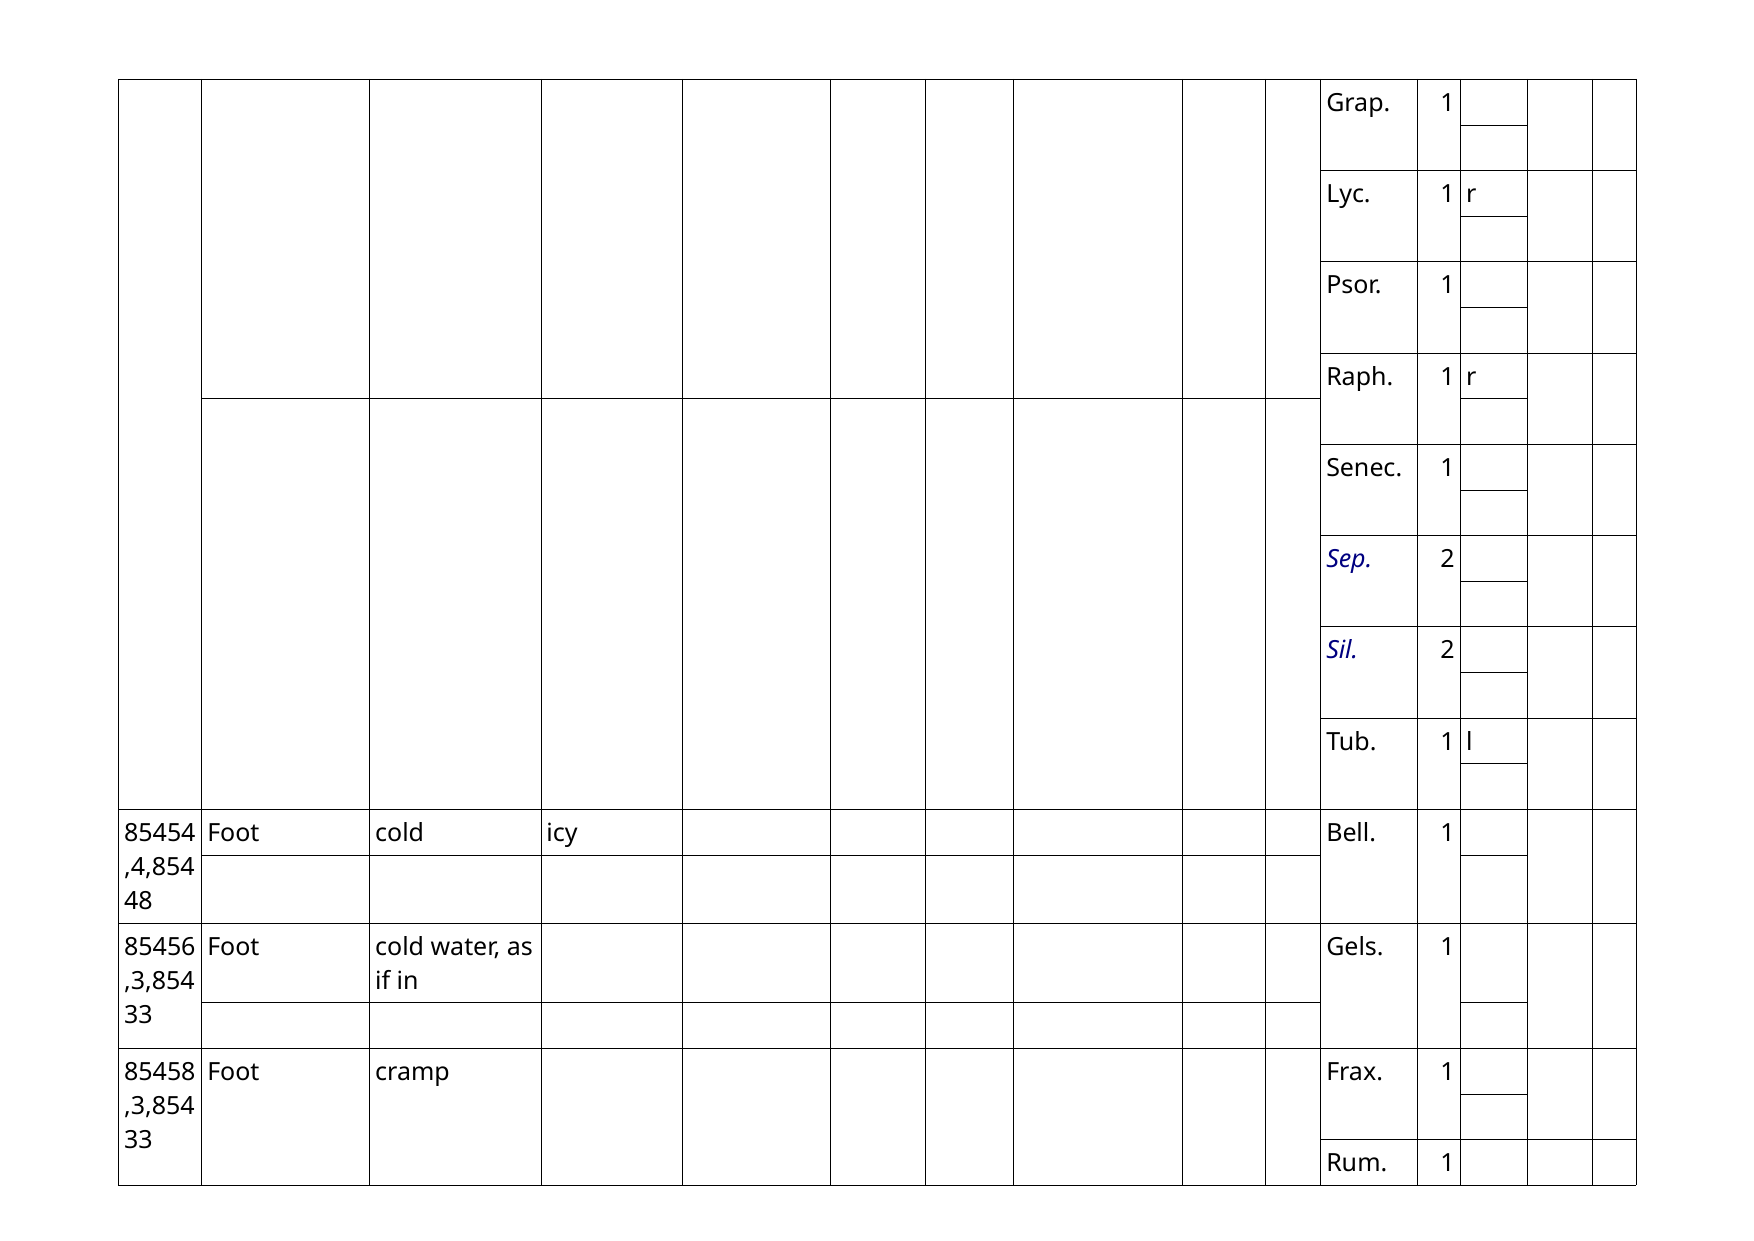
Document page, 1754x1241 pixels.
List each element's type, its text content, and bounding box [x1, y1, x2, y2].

table_cell [202, 80, 369, 398]
table_cell [542, 1049, 682, 1185]
table_cell Psor. [1321, 262, 1417, 353]
table_cell [1183, 399, 1265, 809]
table_cell [202, 399, 369, 809]
table_cell Foot [202, 1049, 369, 1185]
table_cell [1461, 1003, 1527, 1048]
table_cell [1014, 810, 1182, 854]
table_cell [1593, 924, 1636, 1048]
table_cell 1 [1418, 80, 1460, 170]
table_cell Grap. [1321, 80, 1417, 170]
table_cell 1 [1418, 1140, 1460, 1185]
table_cell [1461, 217, 1527, 261]
table_cell [1266, 80, 1320, 398]
table_cell [1528, 1049, 1592, 1139]
table_cell [1266, 810, 1320, 854]
table_cell [1528, 80, 1592, 170]
table_cell 85456,3,85433 [119, 924, 201, 1048]
table_cell [1528, 924, 1592, 1048]
table_cell [1183, 1003, 1265, 1048]
table_cell [683, 1049, 830, 1185]
table_cell [1461, 445, 1527, 489]
table_cell [542, 856, 682, 923]
table_cell [1014, 1049, 1182, 1185]
table_cell [683, 924, 830, 1002]
table_cell 2 [1418, 536, 1460, 626]
table_cell [1461, 536, 1527, 581]
table_cell 1 [1418, 354, 1460, 444]
table_cell [1528, 262, 1592, 353]
table_cell [1183, 810, 1265, 854]
table_cell [119, 80, 201, 809]
table_cell [202, 856, 369, 923]
table_cell cold [370, 810, 541, 854]
table_cell [1593, 445, 1636, 535]
table_cell [683, 399, 830, 809]
table_cell [1528, 171, 1592, 261]
table_cell [683, 810, 830, 854]
table_cell [1528, 354, 1592, 444]
table_cell [683, 856, 830, 923]
table_cell [1593, 1049, 1636, 1139]
table_cell [1593, 354, 1636, 444]
table_cell [1528, 536, 1592, 626]
table_cell [1014, 1003, 1182, 1048]
table_cell [1593, 171, 1636, 261]
table_cell [370, 856, 541, 923]
table_cell Lyc. [1321, 171, 1417, 261]
table_cell Foot [202, 924, 369, 1002]
table_cell [542, 924, 682, 1002]
table_cell [1593, 1140, 1636, 1185]
table_cell Raph. [1321, 354, 1417, 444]
table_cell [926, 1003, 1013, 1048]
table_cell [1183, 856, 1265, 923]
table_cell [1266, 924, 1320, 1002]
table_cell [926, 1049, 1013, 1185]
table_cell cramp [370, 1049, 541, 1185]
table_cell [1461, 764, 1527, 809]
table_cell [1461, 399, 1527, 444]
table_cell [1528, 1140, 1592, 1185]
table_cell 1 [1418, 262, 1460, 353]
table_cell [926, 856, 1013, 923]
table_cell 85454,4,85448 [119, 810, 201, 923]
table_cell [831, 924, 925, 1002]
table_cell [202, 1003, 369, 1048]
table_cell 1 [1418, 171, 1460, 261]
table_cell [1014, 399, 1182, 809]
table_cell [370, 399, 541, 809]
table_cell [1528, 810, 1592, 923]
table_cell [1461, 126, 1527, 170]
table_cell Sil. [1321, 627, 1417, 718]
table_cell icy [542, 810, 682, 854]
table_cell [1593, 80, 1636, 170]
table_cell [831, 1003, 925, 1048]
table_cell [1014, 856, 1182, 923]
table_cell [1461, 308, 1527, 353]
table_cell [1183, 1049, 1265, 1185]
table_cell [1461, 1095, 1527, 1139]
table_cell [926, 399, 1013, 809]
table_cell [831, 856, 925, 923]
table_cell [1528, 627, 1592, 718]
table_cell Bell. [1321, 810, 1417, 923]
table_cell [1461, 673, 1527, 718]
table_cell cold water, as if in [370, 924, 541, 1002]
table_cell [1014, 80, 1182, 398]
table_cell [831, 399, 925, 809]
table_cell [1266, 856, 1320, 923]
table_cell [1461, 627, 1527, 672]
table_cell l [1461, 719, 1527, 763]
table_cell [926, 924, 1013, 1002]
table_cell [1183, 924, 1265, 1002]
table_cell [1461, 810, 1527, 854]
table_cell [1014, 924, 1182, 1002]
table_cell [370, 80, 541, 398]
table_cell Tub. [1321, 719, 1417, 809]
table_cell 85458,3,85433 [119, 1049, 201, 1185]
table_cell [542, 80, 682, 398]
table_cell [926, 80, 1013, 398]
table_cell [831, 810, 925, 854]
table_cell 1 [1418, 719, 1460, 809]
table_cell Foot [202, 810, 369, 854]
table_cell 1 [1418, 1049, 1460, 1139]
table_cell [1461, 582, 1527, 626]
table_cell 1 [1418, 445, 1460, 535]
table_cell r [1461, 171, 1527, 216]
table_cell [1266, 399, 1320, 809]
table_cell [1266, 1049, 1320, 1185]
table_cell r [1461, 354, 1527, 398]
table_cell Frax. [1321, 1049, 1417, 1139]
table_cell [1266, 1003, 1320, 1048]
table_cell Rum. [1321, 1140, 1417, 1185]
table_cell [1461, 1140, 1527, 1185]
table_cell 2 [1418, 627, 1460, 718]
table_cell [1593, 719, 1636, 809]
table_cell [831, 1049, 925, 1185]
table_cell [683, 1003, 830, 1048]
table_cell [1183, 80, 1265, 398]
table_cell [542, 399, 682, 809]
table_cell Senec. [1321, 445, 1417, 535]
table_cell [542, 1003, 682, 1048]
table_cell 1 [1418, 924, 1460, 1048]
table_cell Sep. [1321, 536, 1417, 626]
table_cell [1461, 924, 1527, 1002]
table_cell [683, 80, 830, 398]
table_cell [1528, 445, 1592, 535]
table_cell [1461, 1049, 1527, 1093]
table_cell 1 [1418, 810, 1460, 923]
table_cell [831, 80, 925, 398]
table_cell [1461, 491, 1527, 535]
table_cell [1461, 80, 1527, 124]
table_cell [1593, 262, 1636, 353]
table_cell [1593, 810, 1636, 923]
table_cell [926, 810, 1013, 854]
table_cell [1461, 856, 1527, 923]
table_cell Gels. [1321, 924, 1417, 1048]
table_cell [1593, 536, 1636, 626]
table_cell [1528, 719, 1592, 809]
table_cell [370, 1003, 541, 1048]
table_cell [1461, 262, 1527, 307]
table_cell [1593, 627, 1636, 718]
